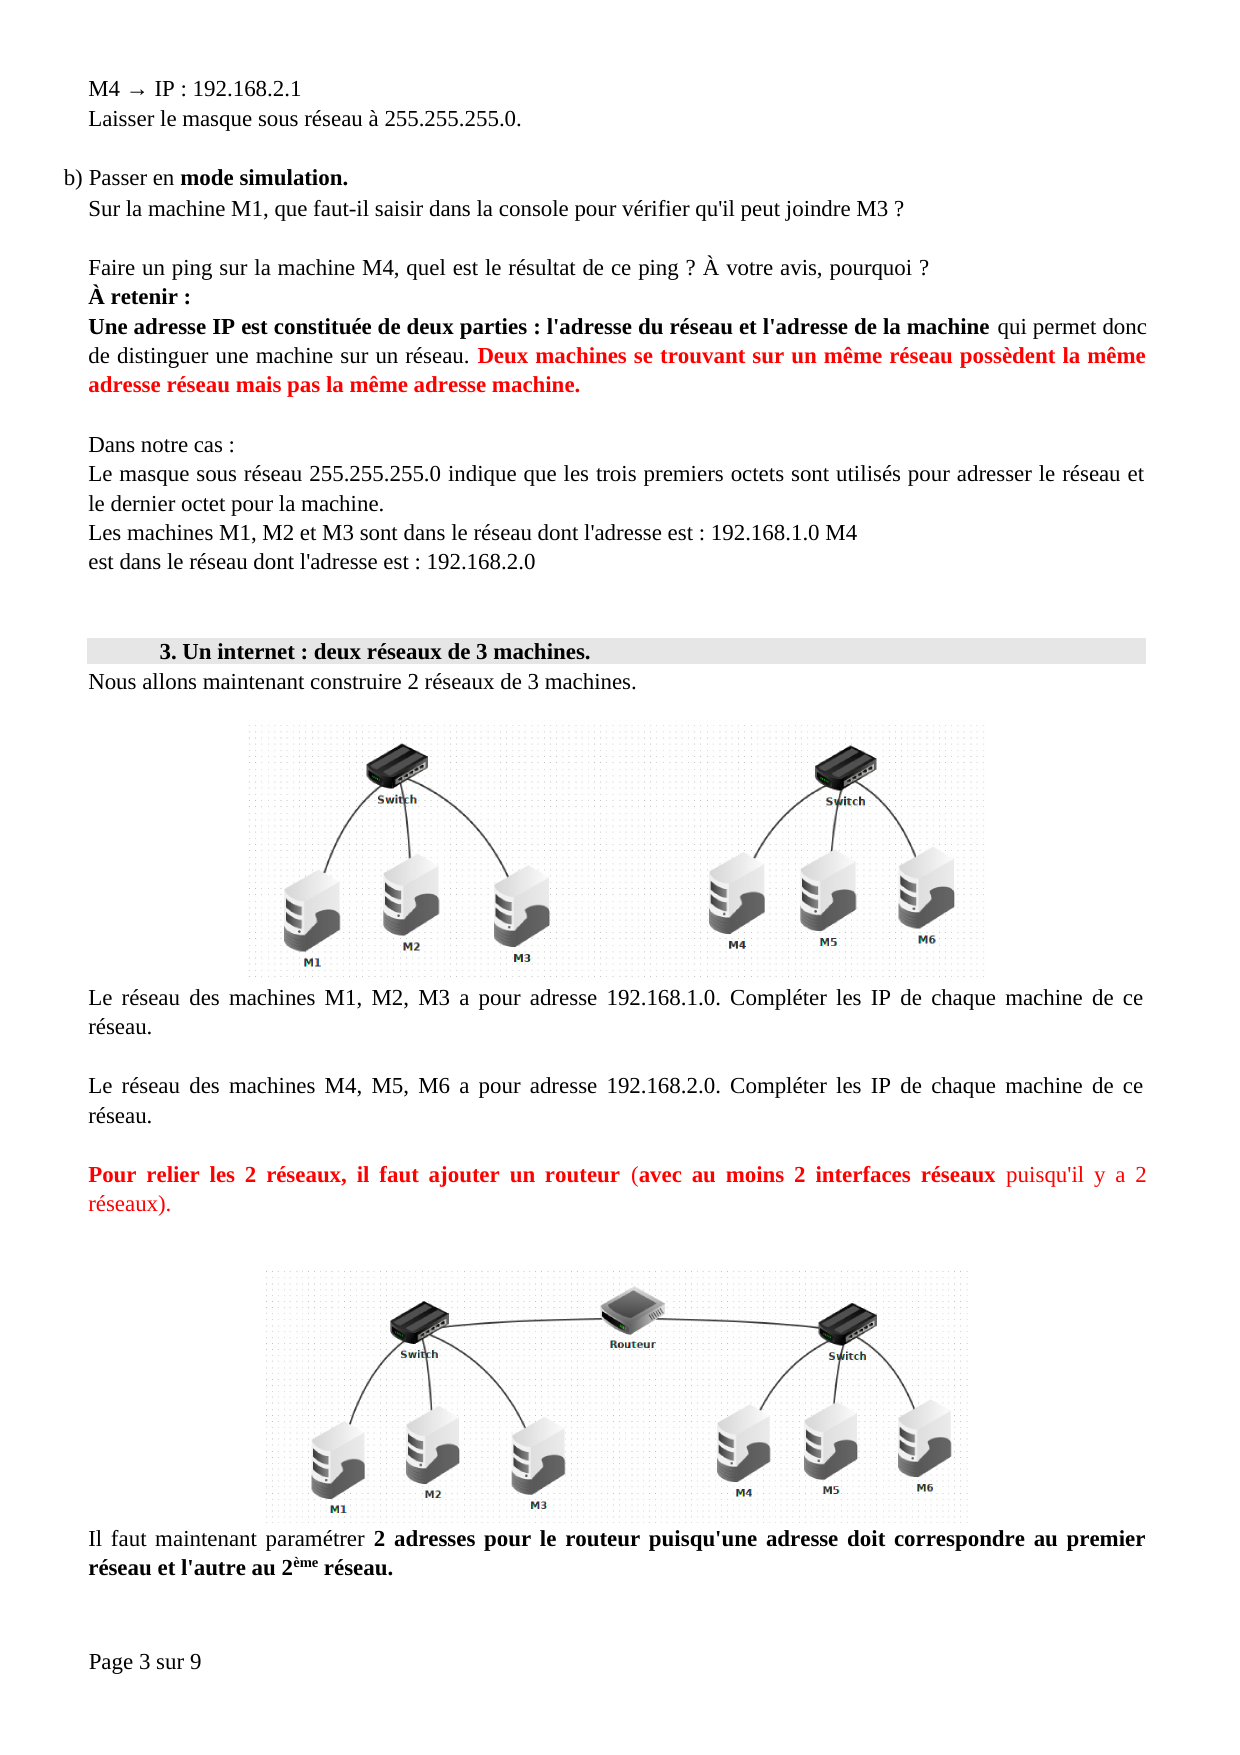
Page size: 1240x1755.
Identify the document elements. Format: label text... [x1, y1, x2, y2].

list Passer en mode simulation. [63, 164, 1146, 191]
text Le réseau des machines M1, M2, M3 a pour adresse 192.168.1.0. Compléter les IP de chaque machine de ce réseau. [88, 984, 1146, 1039]
text Faire un ping sur la machine M4, quel est le résultat de ce ping ? À votre avis, pourquoi ? À retenir : [88, 254, 931, 310]
text Une adresse IP est constituée de deux parties : l'adresse du réseau et l'adresse de la machine qui permet donc de distinguer une machine sur un réseau. Deux machines se trouvant sur un même réseau possèdent la même adresse réseau mais pas la même adresse machine. [88, 313, 1147, 397]
text Dans notre cas : [88, 431, 1146, 457]
picture [247, 719, 987, 982]
text Le masque sous réseau 255.255.255.0 indique que les trois premiers octets sont utilisés pour adresser le réseau et le dernier octet pour la machine. [88, 460, 1146, 516]
text Laisser le masque sous réseau à 255.255.255.0. [88, 105, 1146, 131]
text 3. Un internet : deux réseaux de 3 machines. [87, 638, 1146, 664]
text Il faut maintenant paramétrer 2 adresses pour le routeur puisqu'une adresse doit correspondre au premier réseau et l'autre au 2ème réseau. [88, 1525, 1146, 1580]
picture [266, 1270, 968, 1523]
text Le réseau des machines M4, M5, M6 a pour adresse 192.168.2.0. Compléter les IP de chaque machine de ce réseau. [88, 1073, 1146, 1128]
text Pour relier les 2 réseaux, il faut ajouter un routeur (avec au moins 2 interfaces réseaux puisqu'il y a 2 réseaux). [88, 1161, 1147, 1217]
text Les machines M1, M2 et M3 sont dans le réseau dont l'adresse est : 192.168.1.0 M4 est dans le réseau dont l'adresse est : 192.168.2.0 [88, 519, 859, 575]
text Nous allons maintenant construire 2 réseaux de 3 machines. [88, 668, 1146, 694]
text M4 → IP : 192.168.2.1 [88, 75, 1146, 101]
text Sur la machine M1, que faut-il saisir dans la console pour vérifier qu'il peut joindre M3 ? [88, 194, 1146, 221]
